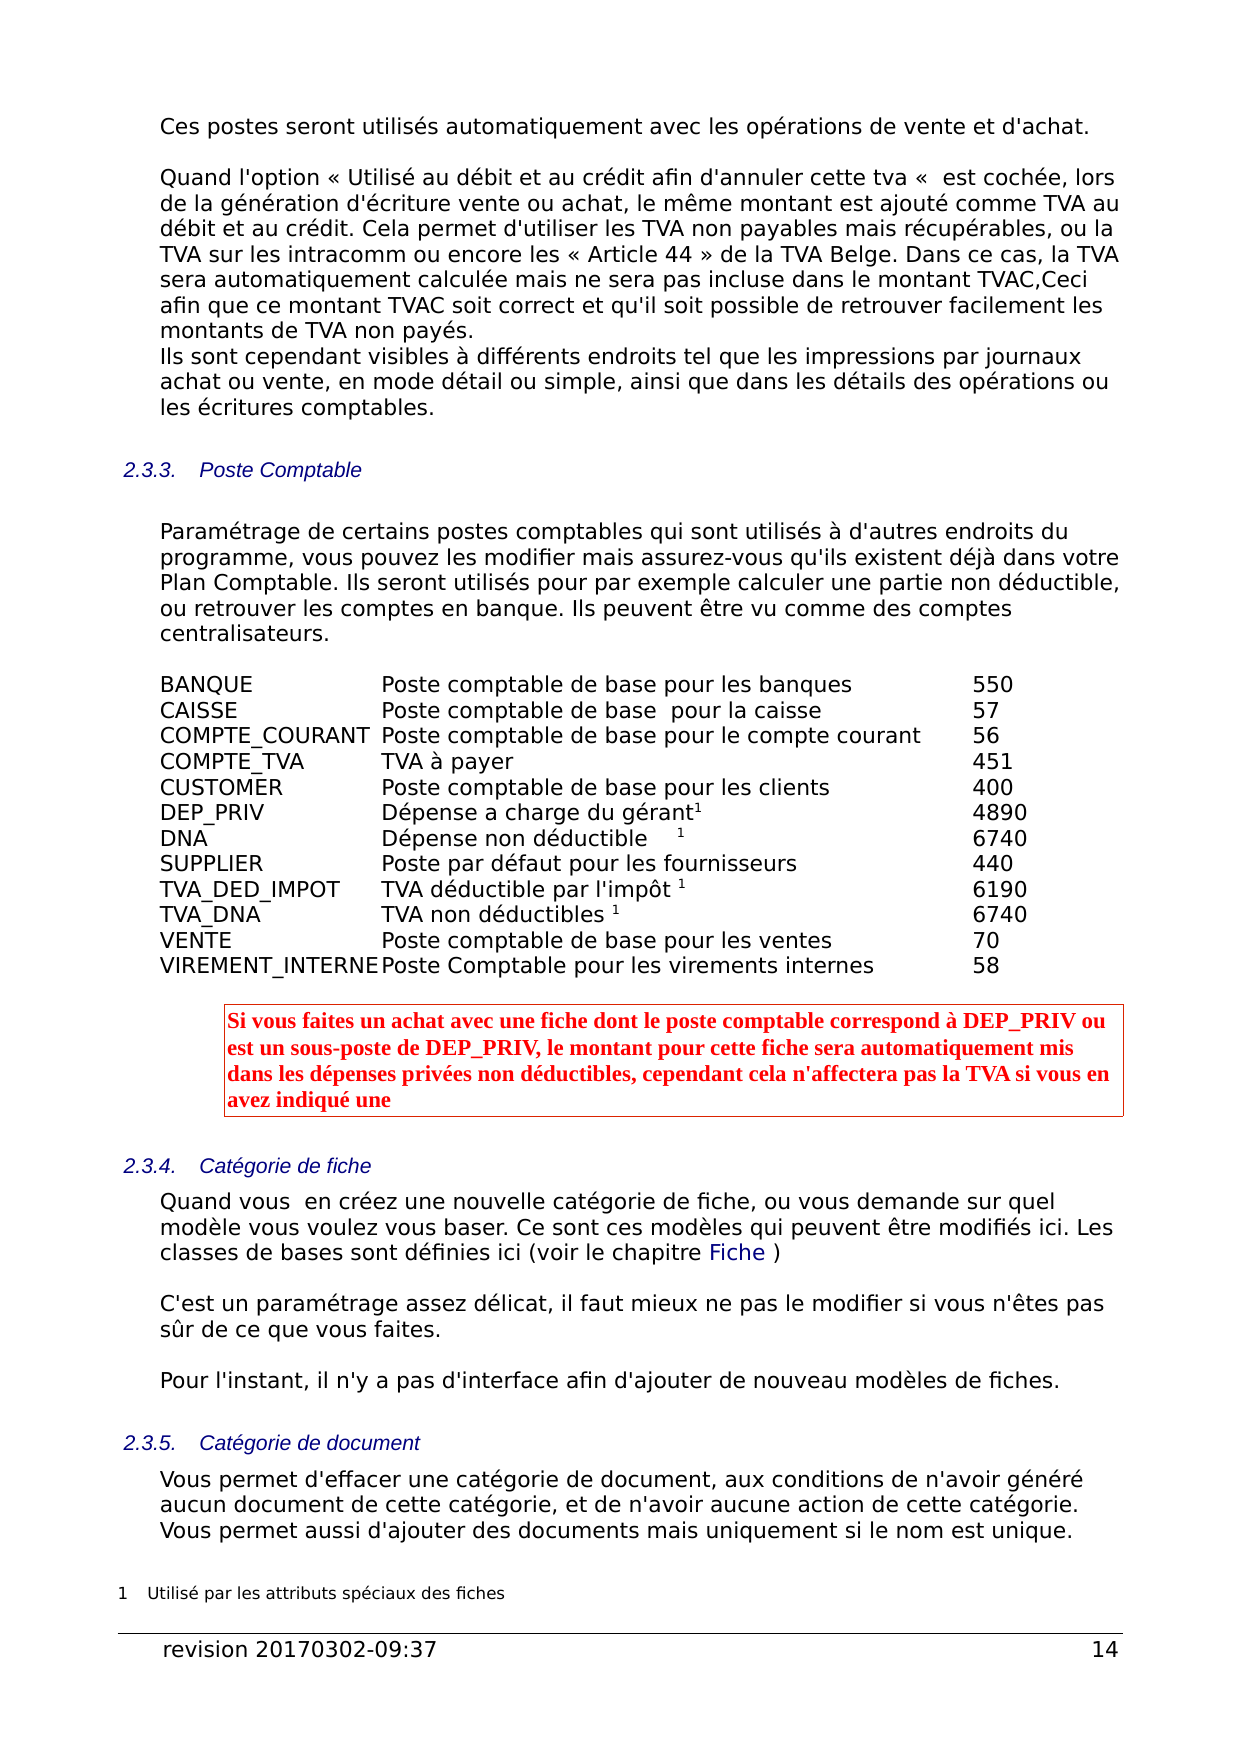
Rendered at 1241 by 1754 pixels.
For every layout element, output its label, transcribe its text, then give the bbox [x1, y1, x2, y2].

text DNA Dépense non déductible 1 6740 [159, 826, 1123, 851]
text Ces postes seront utilisés automatiquement avec les opérations de vente et d'achat. [159, 114, 1123, 139]
text COMPTE_TVA TVA à payer 451 [159, 749, 1123, 774]
text VIREMENT_INTERNE Poste Comptable pour les virements internes 58 [159, 953, 1123, 979]
text SUPPLIER Poste par défaut pour les fournisseurs 440 [159, 851, 1123, 877]
text C'est un paramétrage assez délicat, il faut mieux ne pas le modifier si vous n'êtes pas sûr de ce que vous faites. [159, 1291, 1123, 1342]
text TVA_DNA TVA non déductibles 1 6740 [159, 902, 1123, 928]
text Paramétrage de certains postes comptables qui sont utilisés à d'autres endroits du programme, vous pouvez les modifier mais assurez-vous qu'ils existent déjà dans votre Plan Comptable. Ils seront utilisés pour par exemple calculer une partie non déductible, ou retrouver les comptes en banque. Ils peuvent être vu comme des comptes centralisateurs. [159, 519, 1123, 647]
text Ils sont cependant visibles à différents endroits tel que les impressions par journaux achat ou vente, en mode détail ou simple, ainsi que dans les détails des opérations ou les écritures comptables. [159, 344, 1123, 420]
text TVA_DED_IMPOT TVA déductible par l'impôt 1 6190 [159, 877, 1123, 902]
subtitle Catégorie de fiche [117, 1153, 1123, 1177]
text Si vous faites un achat avec une fiche dont le poste comptable correspond à DEP_PRIV ou est un sous-poste de DEP_PRIV, le montant pour cette fiche sera automatiquement mis dans les dépenses privées non déductibles, cependant cela n'affectera pas la TVA si vous en avez indiqué une [225, 1005, 1123, 1116]
text Vous permet d'effacer une catégorie de document, aux conditions de n'avoir généré aucun document de cette catégorie, et de n'avoir aucune action de cette catégorie. [159, 1467, 1123, 1518]
text COMPTE_COURANT Poste comptable de base pour le compte courant 56 [159, 723, 1123, 749]
text CAISSE Poste comptable de base pour la caisse 57 [159, 698, 1123, 723]
text Utilisé par les attributs spéciaux des fiches [117, 1584, 1123, 1603]
text BANQUE Poste comptable de base pour les banques 550 [159, 672, 1123, 698]
text VENTE Poste comptable de base pour les ventes 70 [159, 928, 1123, 953]
text Vous permet aussi d'ajouter des documents mais uniquement si le nom est unique. [159, 1518, 1123, 1543]
text Pour l'instant, il n'y a pas d'interface afin d'ajouter de nouveau modèles de fiches. [159, 1368, 1123, 1393]
text Quand l'option « Utilisé au débit et au crédit afin d'annuler cette tva « est cochée, lors de la génération d'écriture vente ou achat, le même montant est ajouté comme TVA au débit et au crédit. Cela permet d'utiliser les TVA non payables mais récupérables, ou la TVA sur les intracomm ou encore les « Article 44 » de la TVA Belge. Dans ce cas, la TVA sera automatiquement calculée mais ne sera pas incluse dans le montant TVAC,Ceci afin que ce montant TVAC soit correct et qu'il soit possible de retrouver facilement les montants de TVA non payés. [159, 165, 1123, 344]
subtitle Catégorie de document [117, 1431, 1123, 1455]
text CUSTOMER Poste comptable de base pour les clients 400 [159, 774, 1123, 800]
text DEP_PRIV Dépense a charge du gérant 4890 [159, 800, 1123, 826]
text Quand vous en créez une nouvelle catégorie de fiche, ou vous demande sur quel modèle vous voulez vous baser. Ce sont ces modèles qui peuvent être modifiés ici. Les classes de bases sont définies ici (voir le chapitre Fiche ) [159, 1189, 1123, 1266]
subtitle Poste Comptable [117, 458, 1123, 482]
